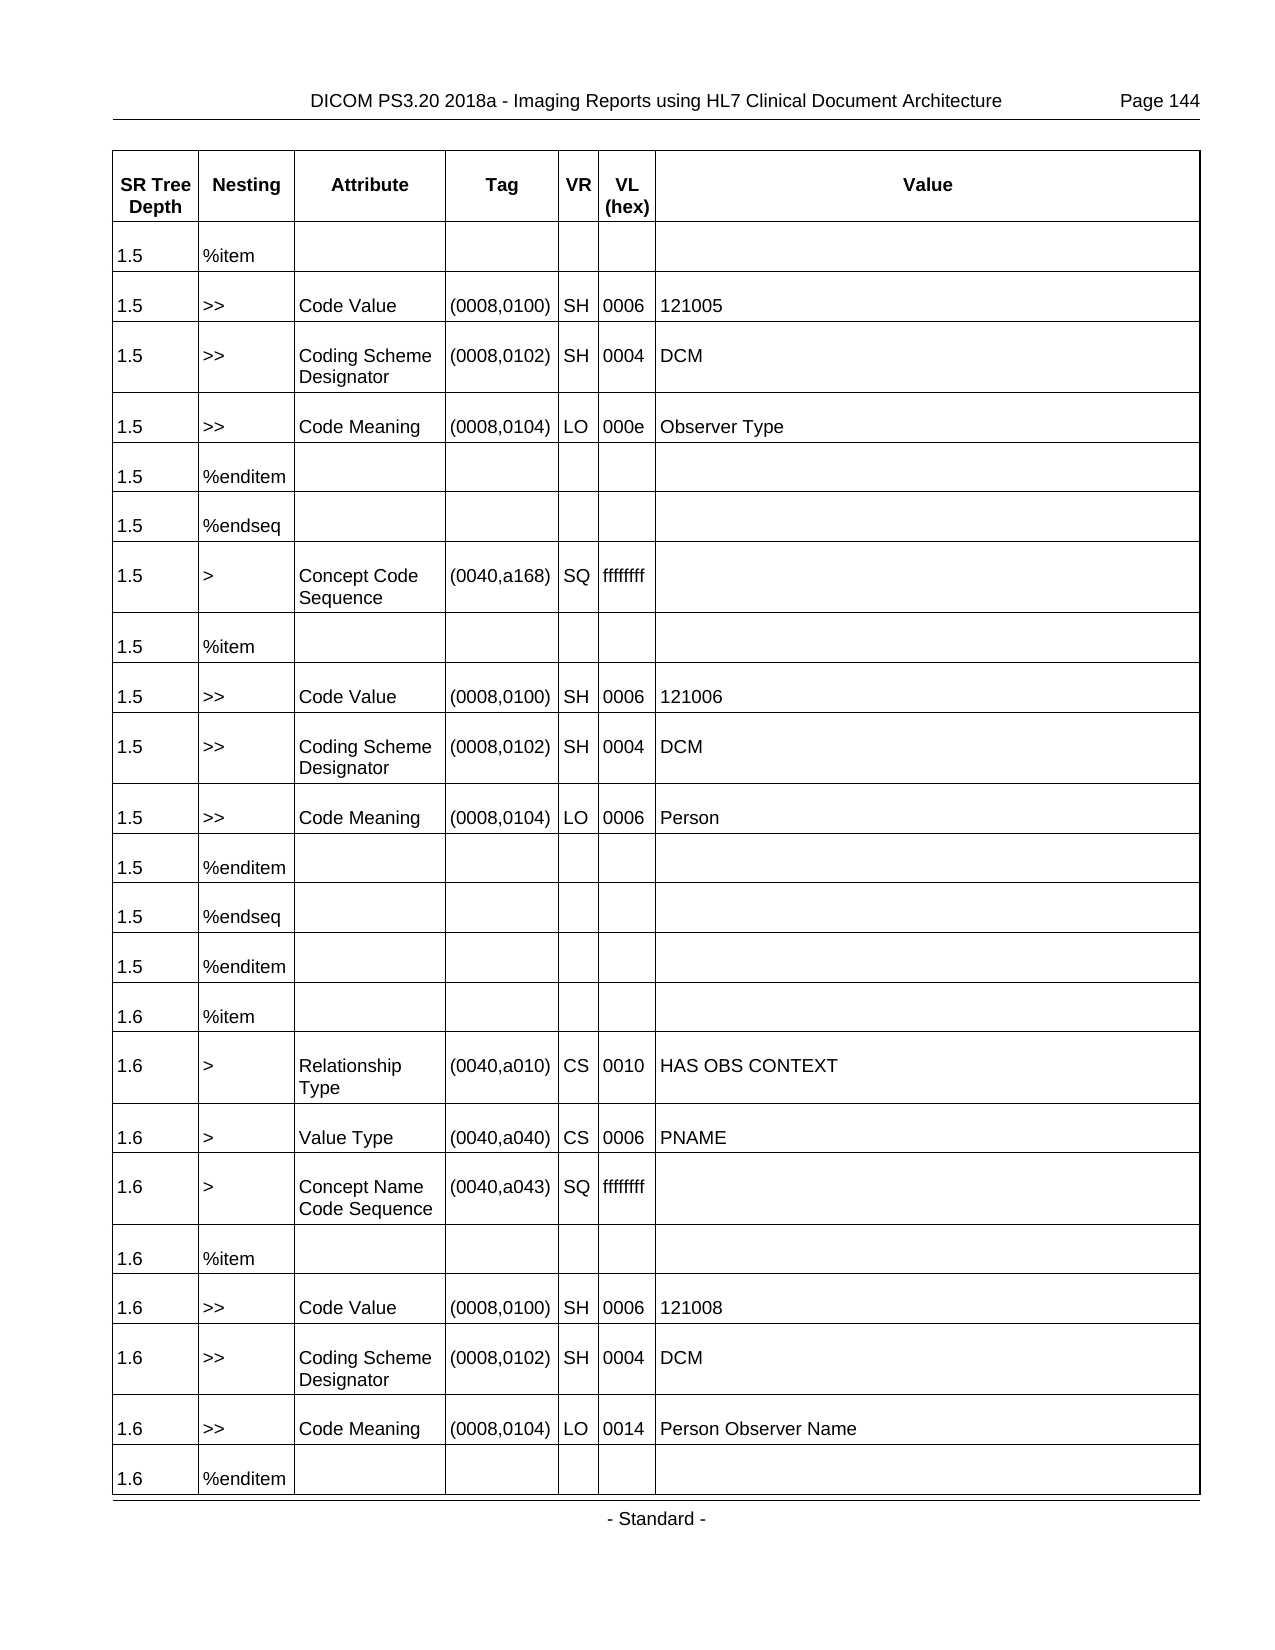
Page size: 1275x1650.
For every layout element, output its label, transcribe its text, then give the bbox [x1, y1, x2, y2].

table_cell [599, 883, 655, 932]
table_cell (0008,0100) [446, 663, 558, 712]
table_cell SQ [559, 1153, 598, 1223]
table_cell 1.5 [113, 322, 198, 392]
table_cell 1.5 [113, 542, 198, 612]
table_cell 1.5 [113, 492, 198, 541]
table_cell 1.5 [113, 883, 198, 932]
table_cell [446, 983, 558, 1031]
table_cell 0004 [599, 322, 655, 392]
table_cell [295, 492, 445, 541]
table_cell [599, 834, 655, 882]
table_cell >> [199, 1274, 294, 1323]
table_cell [559, 834, 598, 882]
table_cell [446, 883, 558, 932]
table_cell Concept Code Sequence [295, 542, 445, 612]
table_header Attribute [295, 151, 445, 221]
table_cell 1.6 [113, 1104, 198, 1152]
table_cell Coding Scheme Designator [295, 713, 445, 783]
table_cell >> [199, 272, 294, 321]
table_cell [446, 1445, 558, 1493]
table_cell > [199, 1032, 294, 1102]
table_cell CS [559, 1032, 598, 1102]
table_cell LO [559, 784, 598, 832]
table_cell [656, 613, 1199, 662]
table_cell 1.5 [113, 443, 198, 491]
table_cell 1.6 [113, 1032, 198, 1102]
table_cell 1.5 [113, 834, 198, 882]
table_cell 1.6 [113, 1395, 198, 1444]
table_cell [446, 834, 558, 882]
table_cell 0010 [599, 1032, 655, 1102]
table_cell Code Value [295, 663, 445, 712]
table_cell [599, 983, 655, 1031]
table_cell [559, 983, 598, 1031]
table_cell [656, 492, 1199, 541]
table_cell Coding Scheme Designator [295, 1324, 445, 1394]
table_cell %endseq [199, 492, 294, 541]
table_cell [295, 983, 445, 1031]
table_cell 0006 [599, 1104, 655, 1152]
table_cell [656, 222, 1199, 271]
table_header VR [559, 151, 598, 221]
table_cell 0014 [599, 1395, 655, 1444]
table_cell [599, 613, 655, 662]
table_cell 0004 [599, 1324, 655, 1394]
table_cell 000e [599, 393, 655, 442]
table_cell [656, 834, 1199, 882]
table_cell [599, 1225, 655, 1273]
table_cell >> [199, 784, 294, 832]
table_cell 0006 [599, 784, 655, 832]
table_cell 1.6 [113, 1153, 198, 1223]
table_cell [559, 492, 598, 541]
table_cell %item [199, 222, 294, 271]
table_cell 0006 [599, 272, 655, 321]
table_cell 0004 [599, 713, 655, 783]
table_cell Relationship Type [295, 1032, 445, 1102]
table_cell DCM [656, 322, 1199, 392]
table_cell > [199, 542, 294, 612]
table_cell DCM [656, 713, 1199, 783]
table_cell Code Meaning [295, 393, 445, 442]
table_cell 1.5 [113, 933, 198, 982]
table_cell ffffffff [599, 542, 655, 612]
table_header Tag [446, 151, 558, 221]
table_cell [599, 492, 655, 541]
table_cell [656, 542, 1199, 612]
table_cell [559, 883, 598, 932]
table_cell (0040,a168) [446, 542, 558, 612]
table_cell 1.5 [113, 784, 198, 832]
table_cell Coding Scheme Designator [295, 322, 445, 392]
table_cell [559, 1225, 598, 1273]
table_cell 1.5 [113, 272, 198, 321]
table_cell %enditem [199, 443, 294, 491]
table_cell 0006 [599, 663, 655, 712]
table_cell SH [559, 1324, 598, 1394]
table_cell [656, 883, 1199, 932]
table_cell >> [199, 322, 294, 392]
table_cell %item [199, 1225, 294, 1273]
table_cell 121008 [656, 1274, 1199, 1323]
table_cell Code Meaning [295, 1395, 445, 1444]
table_cell [446, 492, 558, 541]
table_cell Code Value [295, 272, 445, 321]
table_cell 1.5 [113, 713, 198, 783]
table_cell SH [559, 713, 598, 783]
table_cell %enditem [199, 834, 294, 882]
table_cell SH [559, 322, 598, 392]
table_cell >> [199, 1395, 294, 1444]
table_cell [446, 222, 558, 271]
table_cell [599, 222, 655, 271]
table_cell CS [559, 1104, 598, 1152]
table_cell SH [559, 1274, 598, 1323]
table_cell >> [199, 1324, 294, 1394]
table_cell (0040,a043) [446, 1153, 558, 1223]
table_cell [599, 1445, 655, 1493]
table_cell 1.5 [113, 613, 198, 662]
table_cell SH [559, 272, 598, 321]
table_header SR Tree Depth [113, 151, 198, 221]
table_cell > [199, 1104, 294, 1152]
table_cell Observer Type [656, 393, 1199, 442]
table_cell (0008,0102) [446, 322, 558, 392]
table_cell 121005 [656, 272, 1199, 321]
table_cell [656, 443, 1199, 491]
table_cell HAS OBS CONTEXT [656, 1032, 1199, 1102]
table_cell [559, 933, 598, 982]
table_cell 1.5 [113, 222, 198, 271]
table_cell (0008,0104) [446, 784, 558, 832]
table_cell [295, 834, 445, 882]
table_header VL (hex) [599, 151, 655, 221]
table_cell >> [199, 663, 294, 712]
table_cell > [199, 1153, 294, 1223]
table_cell Concept Name Code Sequence [295, 1153, 445, 1223]
table_cell 1.5 [113, 393, 198, 442]
table_cell 1.6 [113, 983, 198, 1031]
table_cell 1.6 [113, 1445, 198, 1493]
table_cell [446, 613, 558, 662]
table_cell [599, 933, 655, 982]
table_cell %item [199, 983, 294, 1031]
table_cell (0008,0104) [446, 1395, 558, 1444]
table_cell [559, 222, 598, 271]
table_cell [295, 1445, 445, 1493]
table_cell (0008,0102) [446, 713, 558, 783]
table_cell 1.5 [113, 663, 198, 712]
table_cell Person [656, 784, 1199, 832]
table_cell [656, 1225, 1199, 1273]
table_cell [295, 883, 445, 932]
table_cell 1.6 [113, 1225, 198, 1273]
table_cell [559, 1445, 598, 1493]
table_header Value [656, 151, 1199, 221]
table_cell [446, 933, 558, 982]
table_cell 0006 [599, 1274, 655, 1323]
table_cell [656, 933, 1199, 982]
table_cell (0008,0102) [446, 1324, 558, 1394]
table_cell [446, 443, 558, 491]
table_cell (0008,0104) [446, 393, 558, 442]
table_cell [446, 1225, 558, 1273]
table_cell (0008,0100) [446, 272, 558, 321]
table_cell Code Value [295, 1274, 445, 1323]
table_cell DCM [656, 1324, 1199, 1394]
table_cell (0008,0100) [446, 1274, 558, 1323]
table_cell [656, 983, 1199, 1031]
table_cell [559, 613, 598, 662]
table_cell [599, 443, 655, 491]
table_cell >> [199, 393, 294, 442]
table_cell [295, 613, 445, 662]
table_cell %enditem [199, 1445, 294, 1493]
table_cell (0040,a040) [446, 1104, 558, 1152]
table_cell LO [559, 1395, 598, 1444]
table_cell PNAME [656, 1104, 1199, 1152]
table_cell Code Meaning [295, 784, 445, 832]
table_cell 1.6 [113, 1324, 198, 1394]
table_cell SH [559, 663, 598, 712]
table_cell %item [199, 613, 294, 662]
table_cell [295, 443, 445, 491]
table_cell [559, 443, 598, 491]
table_cell 121006 [656, 663, 1199, 712]
table_cell [656, 1445, 1199, 1493]
table_cell [656, 1153, 1199, 1223]
table_cell LO [559, 393, 598, 442]
table_cell [295, 933, 445, 982]
table_cell 1.6 [113, 1274, 198, 1323]
table_cell [295, 1225, 445, 1273]
table_cell %endseq [199, 883, 294, 932]
table_cell [295, 222, 445, 271]
table_cell Person Observer Name [656, 1395, 1199, 1444]
table_cell SQ [559, 542, 598, 612]
table_cell (0040,a010) [446, 1032, 558, 1102]
table_cell ffffffff [599, 1153, 655, 1223]
table_cell Value Type [295, 1104, 445, 1152]
table_cell %enditem [199, 933, 294, 982]
table_cell >> [199, 713, 294, 783]
table_header Nesting [199, 151, 294, 221]
